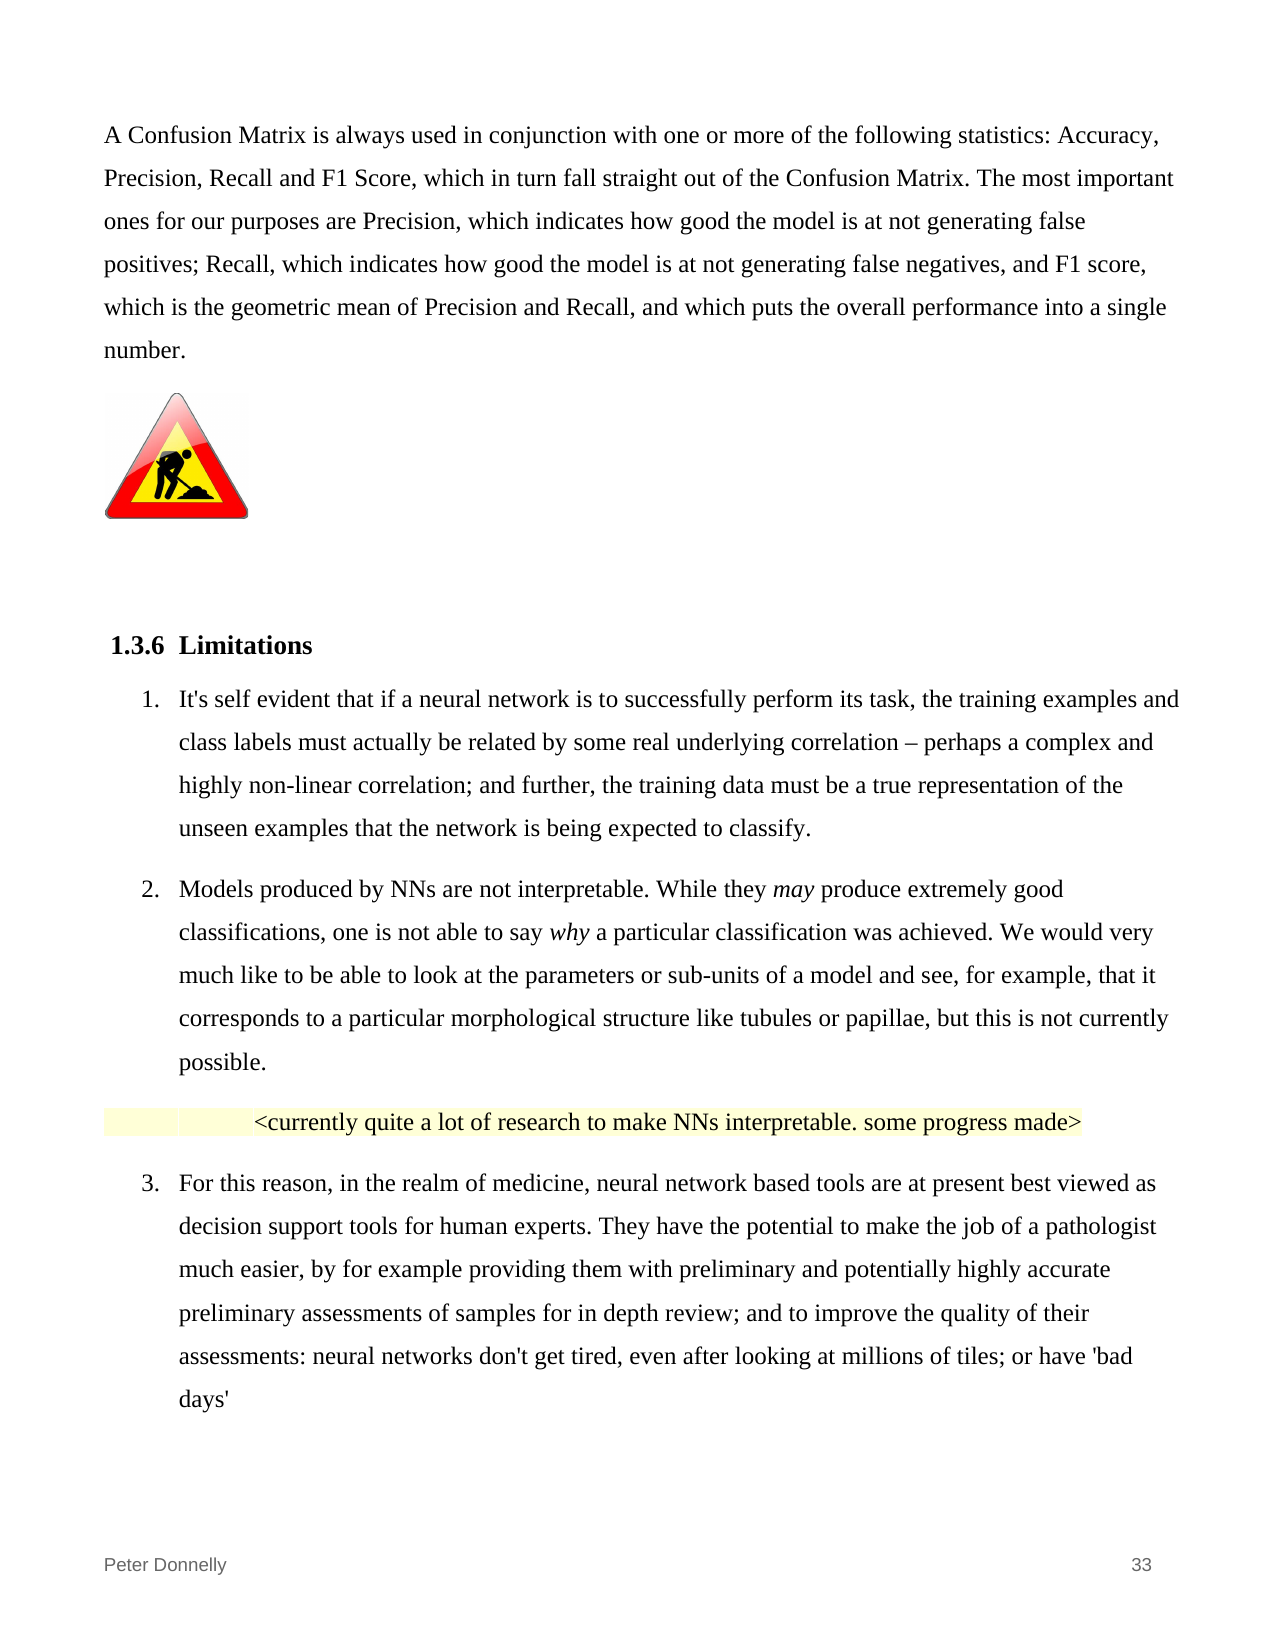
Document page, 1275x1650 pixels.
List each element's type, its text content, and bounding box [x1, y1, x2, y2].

list It's self evident that if a neural network is to successfully perform its task, the training examples and class labels must actually be related by some real underlying correlation – perhaps a complex and highly non-linear correlation; and further, the training data must be a true representation of the unseen examples that the network is being expected to classify. [141, 684, 1181, 842]
list Models produced by NNs are not interpretable. While they may produce extremely good classifications, one is not able to say why a particular classification was achieved. We would very much like to be able to look at the parameters or sub-units of a model and see, for example, that it corresponds to a particular morphological structure like tubules or papillae, but this is not currently possible. [141, 874, 1181, 1075]
subtitle Limitations [103, 629, 1181, 660]
text A Confusion Matrix is always used in conjunction with one or more of the following statistics: Accuracy, Precision, Recall and F1 Score, which in turn fall straight out of the Confusion Matrix. The most important ones for our purposes are Precision, which indicates how good the model is at not generating false positives; Recall, which indicates how good the model is at not generating false negatives, and F1 score, which is the geometric mean of Precision and Recall, and which puts the overall performance into a single number. [103, 120, 1181, 364]
text <currently quite a lot of research to make NNs interpretable. some progress made> [103, 1107, 1181, 1136]
picture [105, 393, 249, 519]
list For this reason, in the realm of medicine, neural network based tools are at present best viewed as decision support tools for human experts. They have the potential to make the job of a pathologist much easier, by for example providing them with preliminary and potentially highly accurate preliminary assessments of samples for in depth review; and to improve the quality of their assessments: neural networks don't get tired, even after looking at millions of tiles; or have 'bad days' [141, 1168, 1181, 1413]
